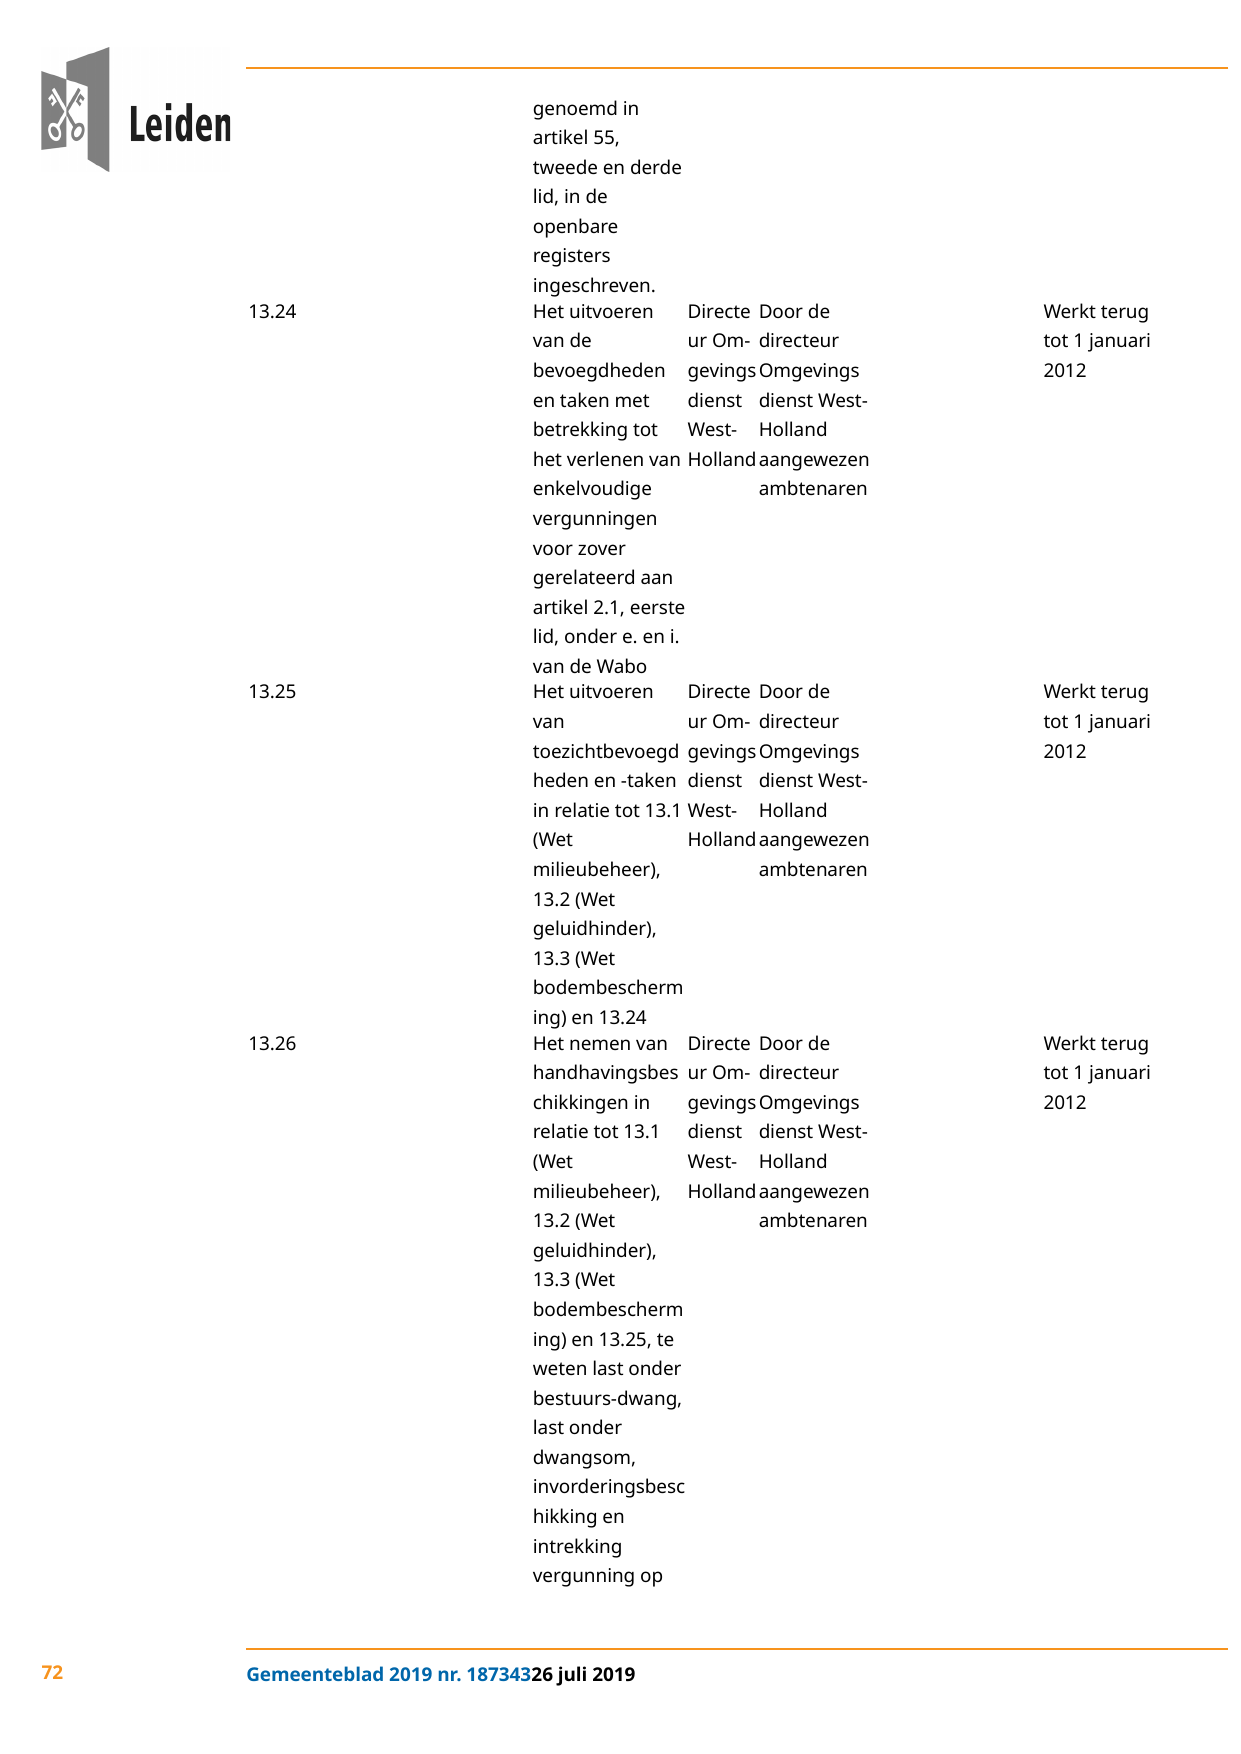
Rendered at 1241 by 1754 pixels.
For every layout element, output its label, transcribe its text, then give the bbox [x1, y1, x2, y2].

table_cell [901, 1030, 972, 1588]
table_cell [1043, 95, 1152, 298]
table_cell genoemd in artikel 55, tweede en derde lid, in de openbare registers ingeschreven. [533, 95, 687, 298]
table_cell Werkt terug tot 1 januari 2012 [1043, 679, 1152, 1030]
table_cell Door de directeur Omgevings dienst West-Holland aangewezen ambtenaren [759, 298, 901, 679]
table_cell [972, 679, 1043, 1030]
table_cell Directeur Om-gevings dienst West-Holland [688, 298, 758, 679]
table_cell Het uitvoeren van de bevoegdheden en taken met betrekking tot het verlenen van enkelvoudige vergunningen voor zover gerelateerd aan artikel 2.1, eerste lid, onder e. en i. van de Wabo [533, 298, 687, 679]
table_cell Directeur Om-gevings dienst West-Holland [688, 679, 758, 1030]
table_cell 13.25 [248, 679, 533, 1030]
table_cell Het nemen van handhavingsbeschikkingen in relatie tot 13.1 (Wet milieubeheer), 13.2 (Wet geluidhinder), 13.3 (Wet bodembescherming) en 13.25, te weten last onder bestuurs-dwang, last onder dwangsom, invorderingsbeschikking en intrekking vergunning op [533, 1030, 687, 1588]
table_cell [759, 95, 901, 298]
table_cell Door de directeur Omgevings dienst West-Holland aangewezen ambtenaren [759, 1030, 901, 1588]
table_cell [248, 95, 533, 298]
picture [41, 47, 231, 172]
table_cell [972, 95, 1043, 298]
table_cell [901, 298, 972, 679]
table_cell 13.26 [248, 1030, 533, 1588]
table_cell Werkt terug tot 1 januari 2012 [1043, 1030, 1152, 1588]
table_cell Werkt terug tot 1 januari 2012 [1043, 298, 1152, 679]
table_cell Directeur Om-gevings dienst West-Holland [688, 1030, 758, 1588]
table_cell [901, 679, 972, 1030]
table_cell Door de directeur Omgevings dienst West-Holland aangewezen ambtenaren [759, 679, 901, 1030]
table_cell Het uitvoeren van toezichtbevoegdheden en -taken in relatie tot 13.1 (Wet milieubeheer), 13.2 (Wet geluidhinder), 13.3 (Wet bodembescherming) en 13.24 [533, 679, 687, 1030]
table_cell [901, 95, 972, 298]
table_cell [688, 95, 758, 298]
table_cell [972, 1030, 1043, 1588]
table_cell 13.24 [248, 298, 533, 679]
table_cell [972, 298, 1043, 679]
